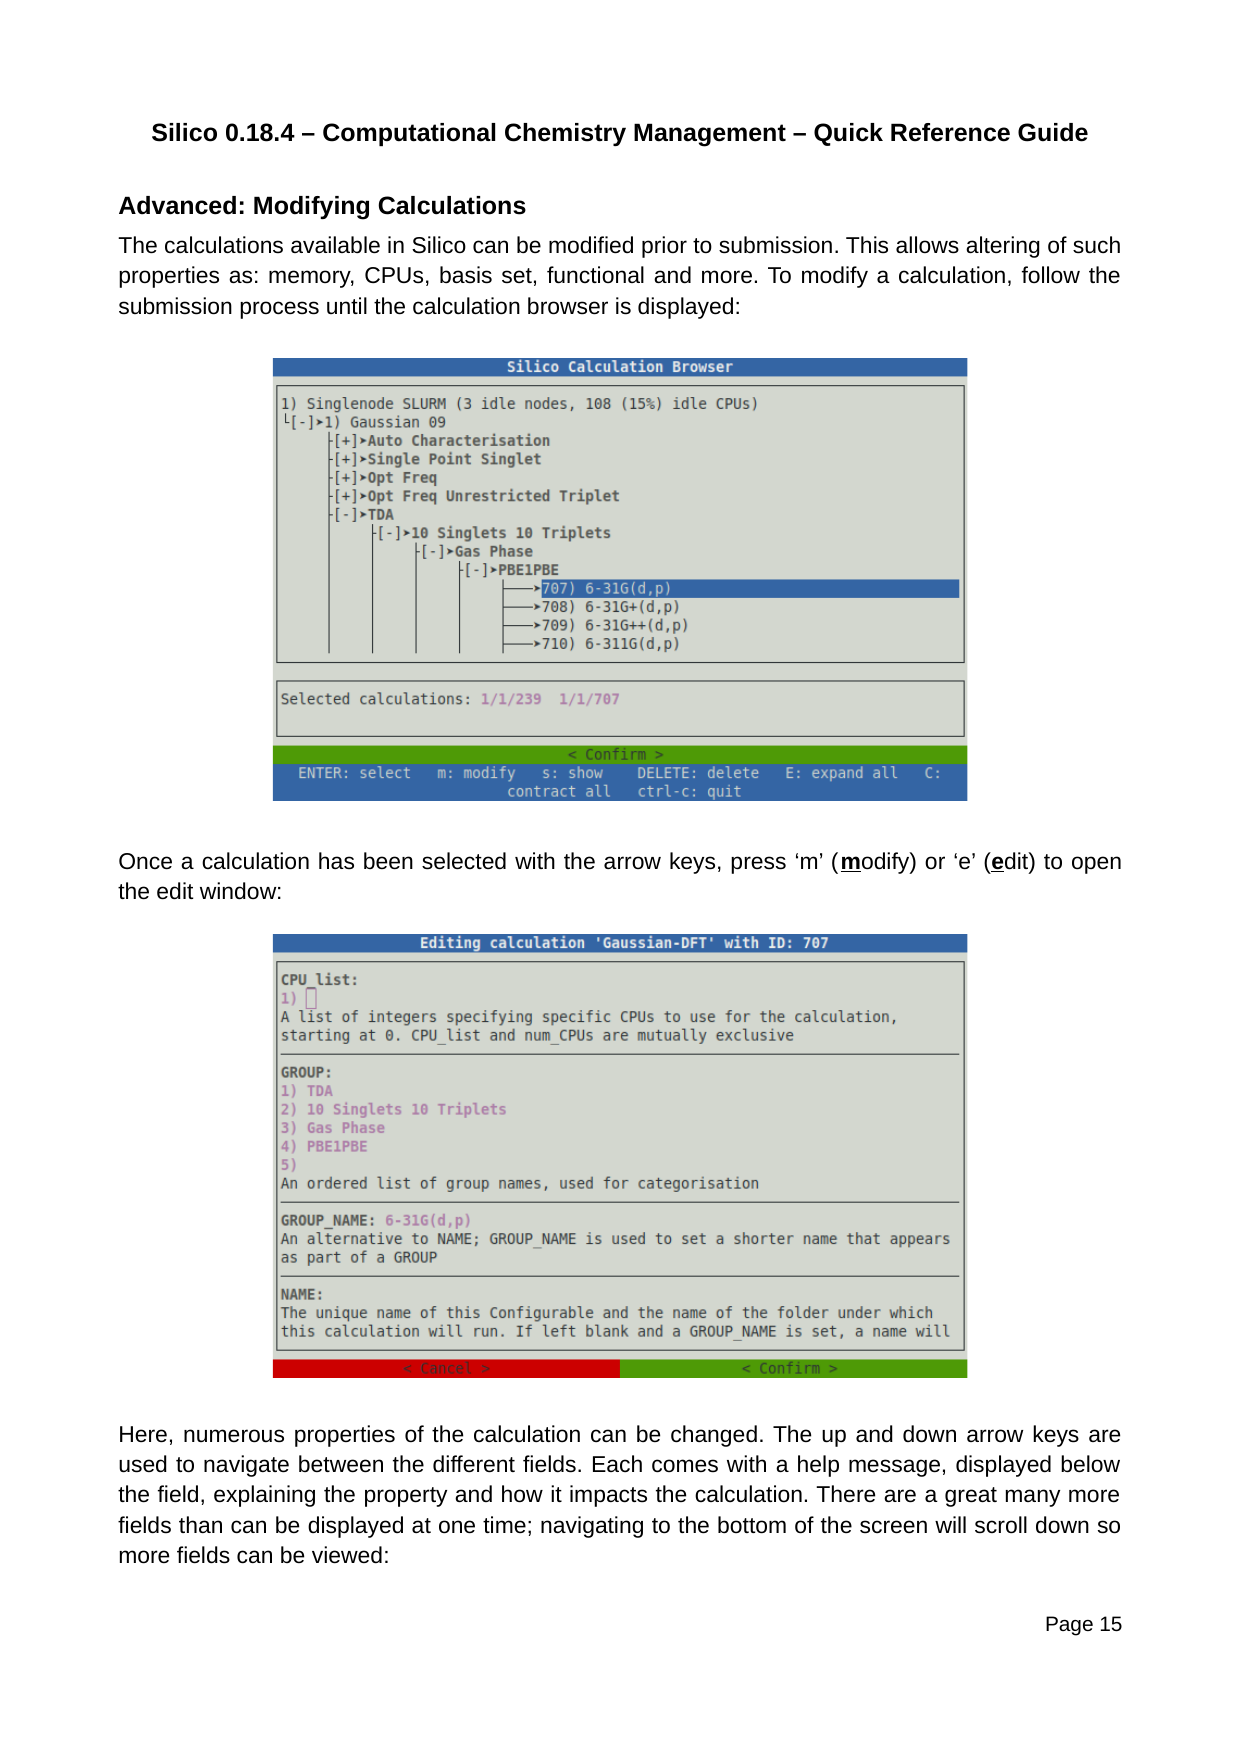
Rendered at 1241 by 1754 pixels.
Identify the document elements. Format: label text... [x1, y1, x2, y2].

picture [272, 934, 968, 1378]
text Once a calculation has been selected with the arrow keys, press ‘m’ (modify) or ‘e’ (edit) to open the edit window: [118, 337, 1122, 904]
text [118, 922, 1122, 1387]
picture [272, 358, 968, 801]
subtitle Advanced: Modifying Calculations [118, 191, 1122, 220]
text The calculations available in Silico can be modified prior to submission. This allows altering of such properties as: memory, CPUs, basis set, functional and more. To modify a calculation, follow the submission process until the calculation browser is displayed: [118, 232, 1122, 319]
text Here, numerous properties of the calculation can be changed. The up and down arrow keys are used to navigate between the different fields. Each comes with a help message, displayed below the field, explaining the property and how it impacts the calculation. There are a great many more fields than can be displayed at one time; navigating to the bottom of the screen will scroll down so more fields can be viewed: [118, 1387, 1122, 1568]
